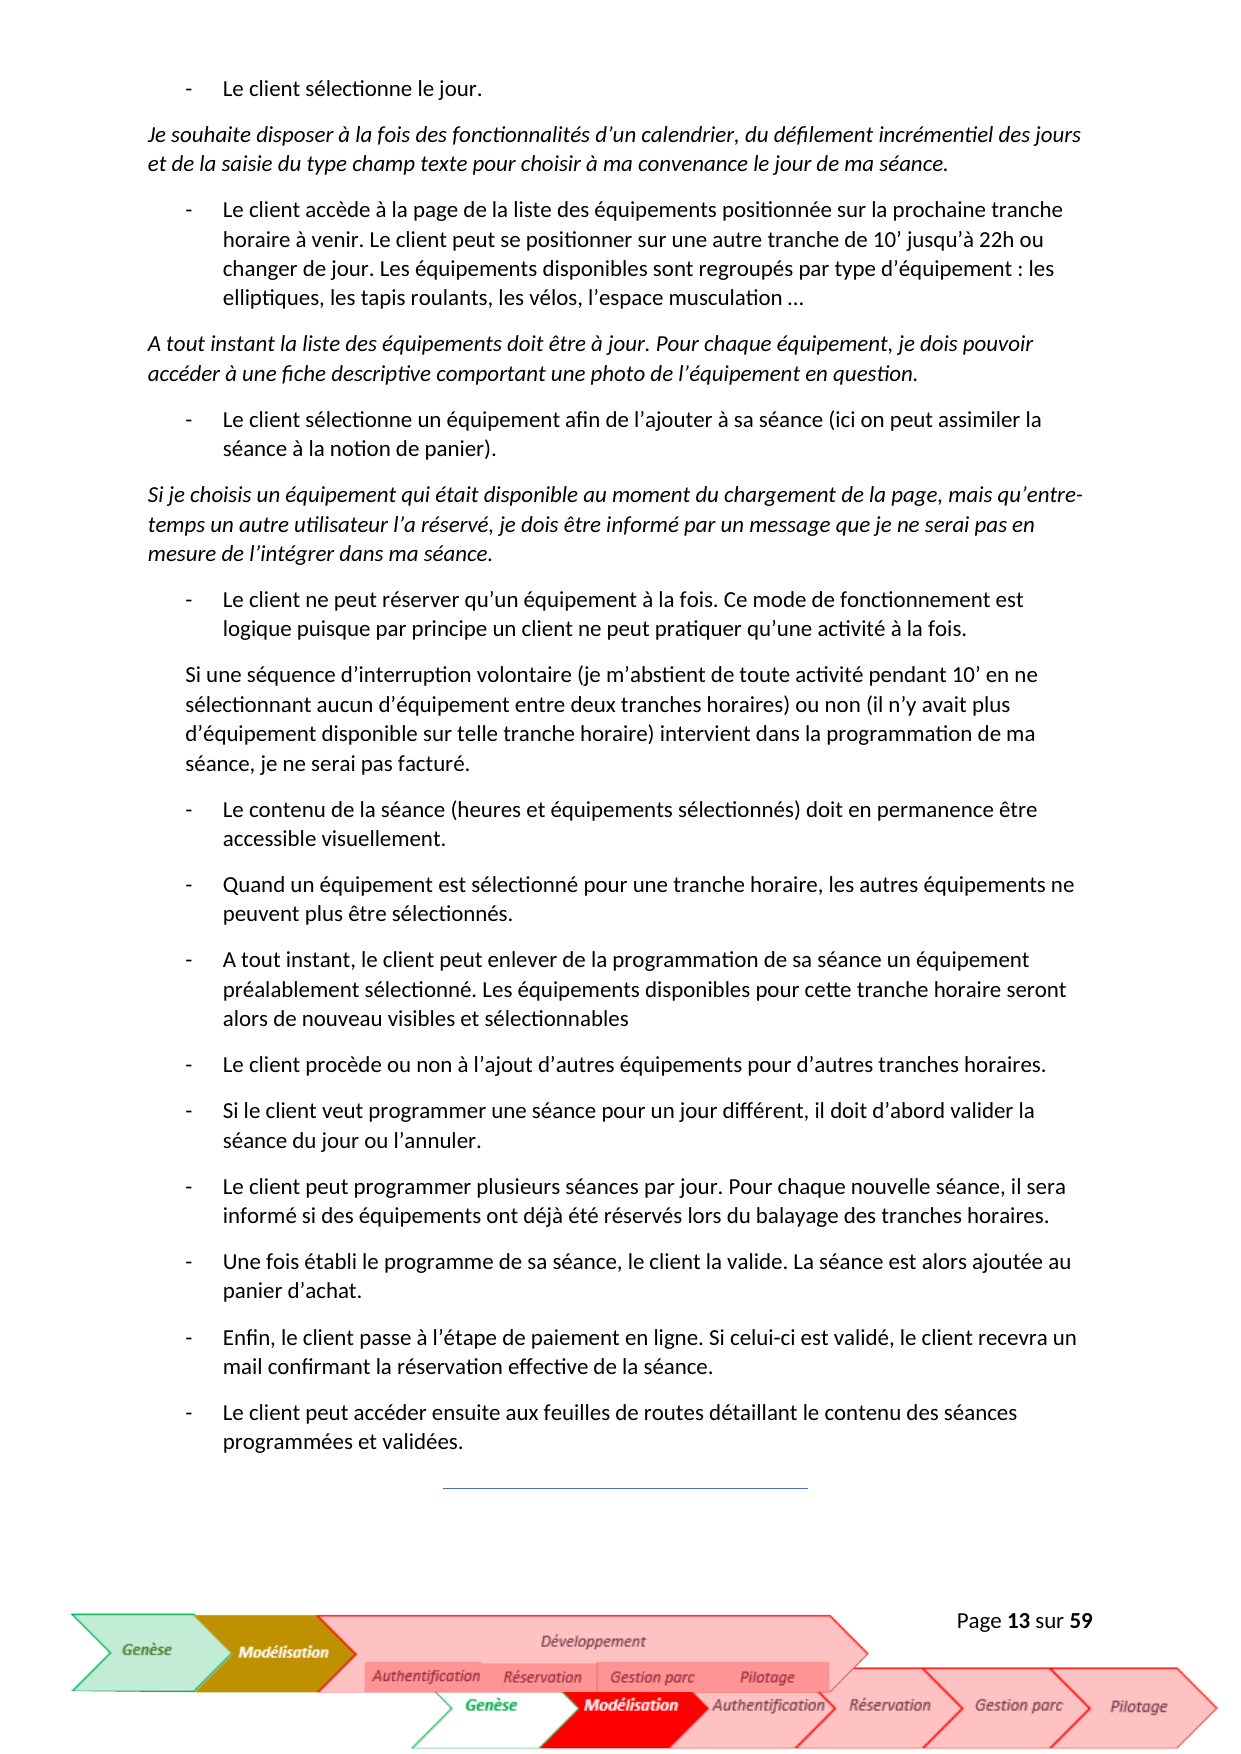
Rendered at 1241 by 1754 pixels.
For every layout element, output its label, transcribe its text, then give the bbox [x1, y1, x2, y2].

list Enfin, le client passe à l’étape de paiement en ligne. Si celui-ci est validé, le client recevra un mail confirmant la réservation effective de la séance. [185, 1323, 1092, 1380]
list A tout instant, le client peut enlever de la programmation de sa séance un équipement préalablement sélectionné. Les équipements disponibles pour cette tranche horaire seront alors de nouveau visibles et sélectionnables [185, 946, 1092, 1032]
list Le client procède ou non à l’ajout d’autres équipements pour d’autres tranches horaires. [185, 1050, 1092, 1078]
list Le client ne peut réserver qu’un équipement à la fois. Ce mode de fonctionnement est logique puisque par principe un client ne peut pratiquer qu’une activité à la fois. [185, 585, 1092, 642]
list Le client accède à la page de la liste des équipements positionnée sur la prochaine tranche horaire à venir. Le client peut se positionner sur une autre tranche de 10’ jusqu’à 22h ou changer de jour. Les équipements disponibles sont regroupés par type d’équipement : les elliptiques, les tapis roulants, les vélos, l’espace musculation … [185, 195, 1092, 311]
list Quand un équipement est sélectionné pour une tranche horaire, les autres équipements ne peuvent plus être sélectionnés. [185, 870, 1092, 927]
text Si je choisis un équipement qui était disponible au moment du chargement de la page, mais qu’entre-temps un autre utilisateur l’a réservé, je dois être informé par un message que je ne serai pas en mesure de l’intégrer dans ma séance. [148, 480, 1092, 567]
text Je souhaite disposer à la fois des fonctionnalités d’un calendrier, du défilement incrémentiel des jours et de la saisie du type champ texte pour choisir à ma convenance le jour de ma séance. [148, 120, 1092, 177]
list Le contenu de la séance (heures et équipements sélectionnés) doit en permanence être accessible visuellement. [185, 795, 1092, 852]
text Si une séquence d’interruption volontaire (je m’abstient de toute activité pendant 10’ en ne sélectionnant aucun d’équipement entre deux tranches horaires) ou non (il n’y avait plus d’équipement disponible sur telle tranche horaire) intervient dans la programmation de ma séance, je ne serai pas facturé. [185, 661, 1092, 777]
list Le client sélectionne un équipement afin de l’ajouter à sa séance (ici on peut assimiler la séance à la notion de panier). [185, 405, 1092, 462]
list Le client peut programmer plusieurs séances par jour. Pour chaque nouvelle séance, il sera informé si des équipements ont déjà été réservés lors du balayage des tranches horaires. [185, 1172, 1092, 1229]
text A tout instant la liste des équipements doit être à jour. Pour chaque équipement, je dois pouvoir accéder à une fiche descriptive comportant une photo de l’équipement en question. [148, 329, 1092, 387]
list Le client peut accéder ensuite aux feuilles de routes détaillant le contenu des séances programmées et validées. [185, 1398, 1092, 1455]
list Si le client veut programmer une séance pour un jour différent, il doit d’abord valider la séance du jour ou l’annuler. [185, 1096, 1092, 1154]
list Une fois établi le programme de sa séance, le client la valide. La séance est alors ajoutée au panier d’achat. [185, 1247, 1092, 1304]
list Le client sélectionne le jour. [185, 74, 1092, 102]
